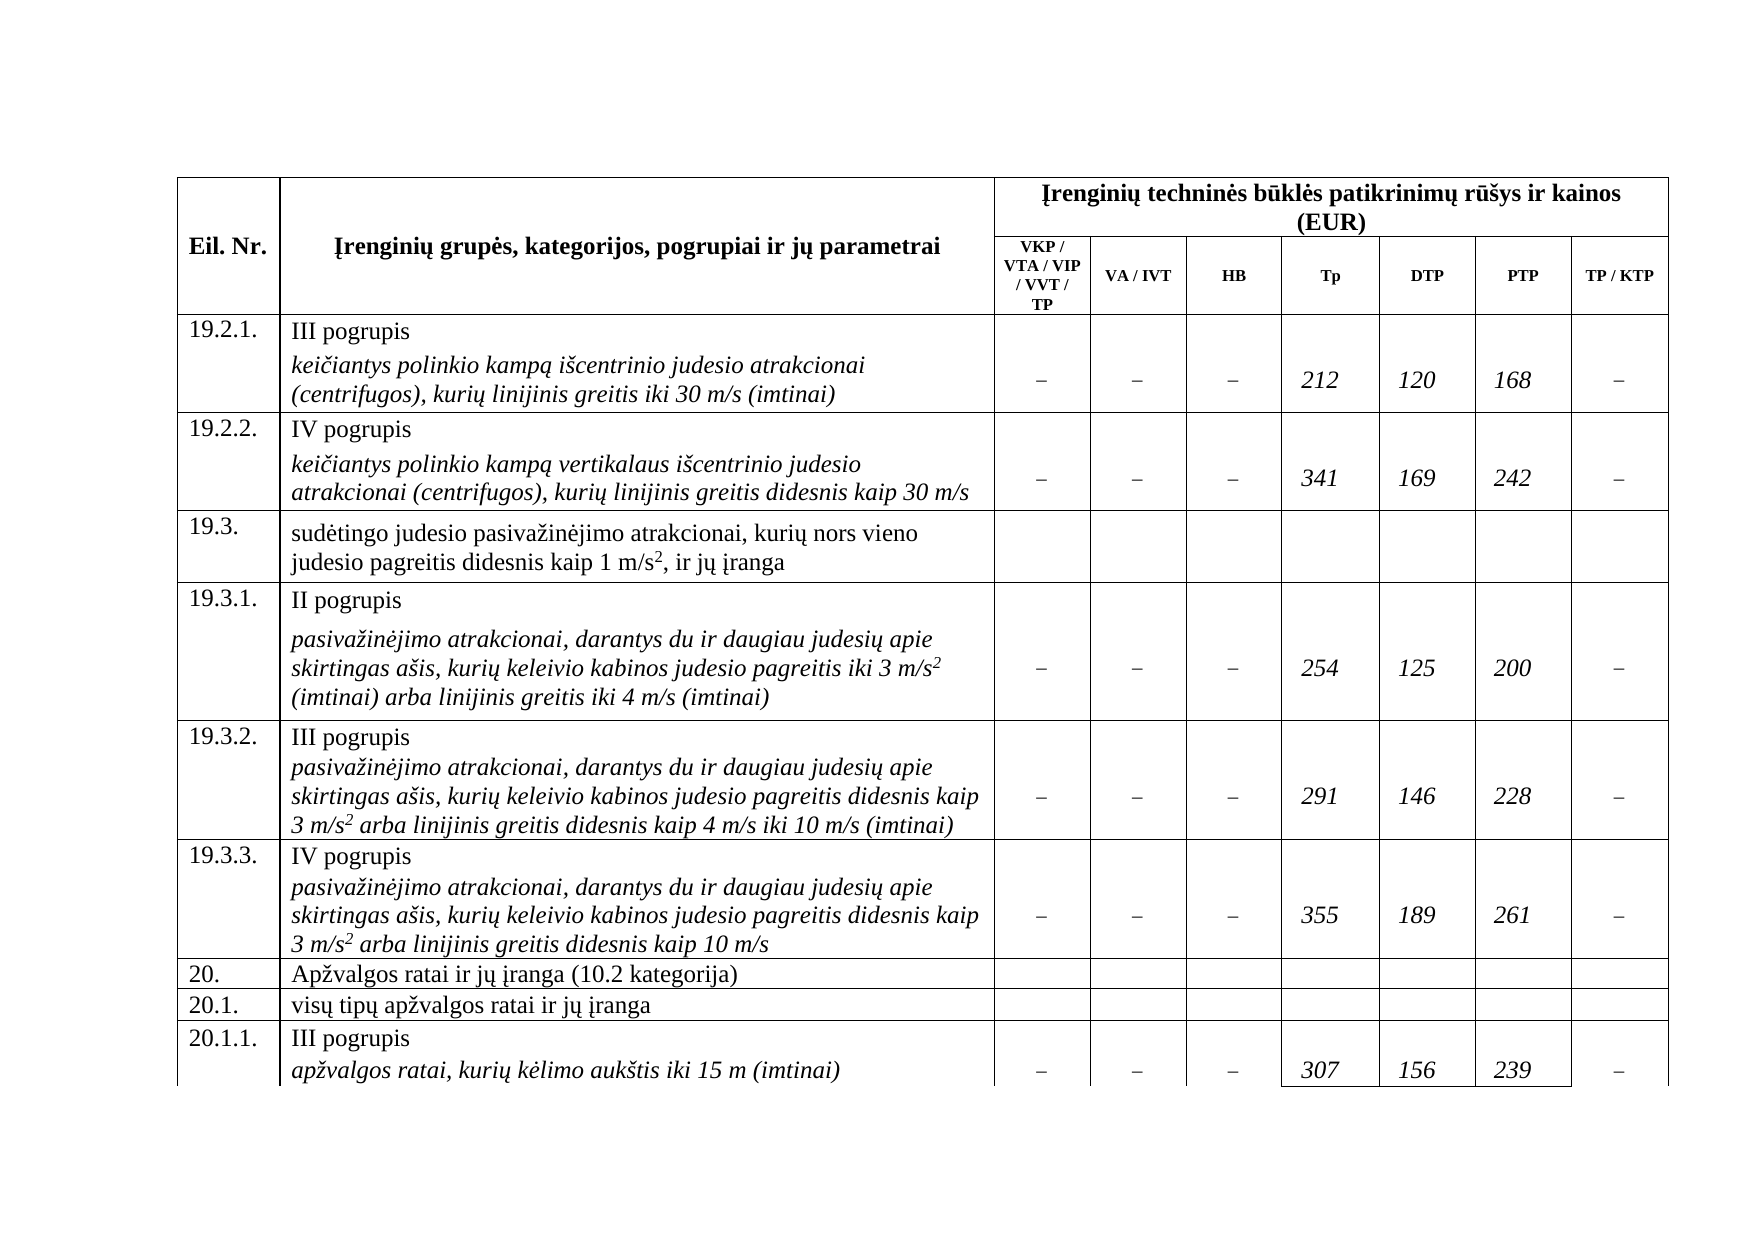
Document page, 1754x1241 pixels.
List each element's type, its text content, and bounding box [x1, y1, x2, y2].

table_cell [1091, 1021, 1186, 1053]
table_cell – [1187, 346, 1281, 412]
table_cell [1282, 583, 1379, 615]
table_cell [995, 413, 1090, 445]
table_cell [1476, 1021, 1571, 1053]
table_cell 19.3. [178, 511, 279, 582]
table_cell [1091, 511, 1186, 582]
table_cell [995, 583, 1090, 615]
table_cell 156 [1380, 1053, 1475, 1086]
table_cell [1282, 315, 1379, 346]
table_cell 242 [1476, 445, 1571, 510]
table_cell [1380, 840, 1475, 872]
table_cell [1091, 959, 1186, 988]
table_cell 19.3.2. [178, 721, 279, 752]
table_cell – [1187, 872, 1281, 958]
table_header Eil. Nr. [178, 178, 279, 313]
table_cell Apžvalgos ratai ir jų įranga (10.2 kategorija) [281, 959, 994, 988]
table_cell 212 [1282, 346, 1379, 412]
table_cell – [1091, 615, 1186, 720]
table_cell [1572, 959, 1668, 988]
table_cell apžvalgos ratai, kurių kėlimo aukštis iki 15 m (imtinai) [281, 1053, 994, 1086]
table_cell – [1572, 1053, 1668, 1086]
table_cell IV pogrupis [281, 413, 994, 445]
table_cell [178, 753, 279, 839]
table_cell – [1187, 615, 1281, 720]
table_cell 20. [178, 959, 279, 988]
table_cell [1187, 583, 1281, 615]
table_cell [178, 445, 279, 510]
table_cell 19.3.3. [178, 840, 279, 872]
table_cell [995, 989, 1090, 1020]
table_cell [1572, 315, 1668, 346]
table_cell – [1572, 615, 1668, 720]
table_cell [1476, 583, 1571, 615]
table_cell – [1572, 445, 1668, 510]
table_cell [1572, 583, 1668, 615]
table_cell – [995, 615, 1090, 720]
table_cell – [1091, 346, 1186, 412]
table_cell – [1091, 445, 1186, 510]
table_cell visų tipų apžvalgos ratai ir jų įranga [281, 989, 994, 1020]
table_cell [1476, 959, 1571, 988]
table_cell – [1091, 753, 1186, 839]
table_cell [1476, 840, 1571, 872]
table_cell III pogrupis [281, 315, 994, 346]
table_cell [1380, 1021, 1475, 1053]
table_cell VKP / VTA / VIP / VVT / TP [995, 237, 1090, 313]
table_cell [1380, 959, 1475, 988]
table_cell [1476, 511, 1571, 582]
table_cell [1380, 511, 1475, 582]
table_cell [1572, 721, 1668, 752]
table_cell pasivažinėjimo atrakcionai, darantys du ir daugiau judesių apie skirtingas ašis, kurių keleivio kabinos judesio pagreitis iki 3 m/s2 (imtinai) arba linijinis greitis iki 4 m/s (imtinai) [281, 615, 994, 720]
table_cell – [995, 872, 1090, 958]
table_cell [1572, 1021, 1668, 1053]
table_cell 20.1. [178, 989, 279, 1020]
table_cell – [995, 1053, 1090, 1086]
table_cell [1380, 721, 1475, 752]
table_cell [1091, 413, 1186, 445]
table_cell – [1572, 872, 1668, 958]
table_cell III pogrupis [281, 721, 994, 752]
table_cell 120 [1380, 346, 1475, 412]
table_cell [995, 721, 1090, 752]
table_header Įrenginių techninės būklės patikrinimų rūšys ir kainos (EUR) [995, 178, 1668, 236]
table_cell [995, 959, 1090, 988]
table_cell 169 [1380, 445, 1475, 510]
table_cell 239 [1476, 1053, 1571, 1086]
table_cell – [1091, 872, 1186, 958]
table_cell 189 [1380, 872, 1475, 958]
table_cell [1476, 721, 1571, 752]
table_cell [995, 1021, 1090, 1053]
table_cell [1187, 1021, 1281, 1053]
table_cell 254 [1282, 615, 1379, 720]
table_cell [1572, 989, 1668, 1020]
table_cell [1187, 413, 1281, 445]
table_cell 20.1.1. [178, 1021, 279, 1053]
table_cell [1091, 840, 1186, 872]
table_cell [995, 315, 1090, 346]
table_cell [1282, 511, 1379, 582]
table_cell [1091, 721, 1186, 752]
table_cell [1476, 989, 1571, 1020]
table_cell – [1091, 1053, 1186, 1086]
table_cell [1282, 1021, 1379, 1053]
table_cell [1091, 989, 1186, 1020]
table_cell [995, 840, 1090, 872]
table_cell [1187, 959, 1281, 988]
table_cell 125 [1380, 615, 1475, 720]
table_cell [1282, 840, 1379, 872]
table_cell [1282, 413, 1379, 445]
table_cell – [1572, 346, 1668, 412]
table_cell – [995, 346, 1090, 412]
table_cell – [1187, 1053, 1281, 1086]
table_cell [1091, 583, 1186, 615]
table_cell [1187, 511, 1281, 582]
table_cell 261 [1476, 872, 1571, 958]
table_cell 168 [1476, 346, 1571, 412]
table_cell 146 [1380, 753, 1475, 839]
table_cell [1380, 413, 1475, 445]
table_cell [1187, 840, 1281, 872]
table_cell [178, 346, 279, 412]
table_cell – [1572, 753, 1668, 839]
table_cell Tp [1282, 237, 1379, 313]
table_cell [178, 1053, 279, 1086]
table_cell 19.3.1. [178, 583, 279, 615]
table_cell – [995, 753, 1090, 839]
table_cell [178, 872, 279, 958]
table_cell III pogrupis [281, 1021, 994, 1053]
table_cell [1187, 721, 1281, 752]
table_cell [1282, 721, 1379, 752]
table_cell 355 [1282, 872, 1379, 958]
table_cell TP / KTP [1572, 237, 1668, 313]
table_cell keičiantys polinkio kampą išcentrinio judesio atrakcionai (centrifugos), kurių linijinis greitis iki 30 m/s (imtinai) [281, 346, 994, 412]
table_cell – [1187, 753, 1281, 839]
table_cell [1187, 315, 1281, 346]
table_cell 19.2.1. [178, 315, 279, 346]
table_cell 341 [1282, 445, 1379, 510]
table_cell sudėtingo judesio pasivažinėjimo atrakcionai, kurių nors vieno judesio pagreitis didesnis kaip 1 m/s2, ir jų įranga [281, 511, 994, 582]
table_cell 228 [1476, 753, 1571, 839]
table_cell 307 [1282, 1053, 1379, 1086]
table_cell [1380, 989, 1475, 1020]
table_cell [1380, 315, 1475, 346]
table_cell [1572, 413, 1668, 445]
table_cell 291 [1282, 753, 1379, 839]
table_cell [1476, 315, 1571, 346]
table_cell – [995, 445, 1090, 510]
table_cell PTP [1476, 237, 1571, 313]
table_cell HB [1187, 237, 1281, 313]
table_cell [1572, 511, 1668, 582]
table_cell [995, 511, 1090, 582]
table_cell [178, 615, 279, 720]
table_cell [1572, 840, 1668, 872]
table_cell – [1187, 445, 1281, 510]
table_cell [1282, 959, 1379, 988]
table_cell DTP [1380, 237, 1475, 313]
table_cell [1380, 583, 1475, 615]
table_cell VA / IVT [1091, 237, 1186, 313]
table_cell [1187, 989, 1281, 1020]
table_cell 19.2.2. [178, 413, 279, 445]
table_cell [1476, 413, 1571, 445]
table_cell pasivažinėjimo atrakcionai, darantys du ir daugiau judesių apie skirtingas ašis, kurių keleivio kabinos judesio pagreitis didesnis kaip 3 m/s2 arba linijinis greitis didesnis kaip 10 m/s [281, 872, 994, 958]
table_cell pasivažinėjimo atrakcionai, darantys du ir daugiau judesių apie skirtingas ašis, kurių keleivio kabinos judesio pagreitis didesnis kaip 3 m/s2 arba linijinis greitis didesnis kaip 4 m/s iki 10 m/s (imtinai) [281, 753, 994, 839]
table_cell keičiantys polinkio kampą vertikalaus išcentrinio judesio atrakcionai (centrifugos), kurių linijinis greitis didesnis kaip 30 m/s [281, 445, 994, 510]
table_cell [1091, 315, 1186, 346]
table_cell 200 [1476, 615, 1571, 720]
table_header Įrenginių grupės, kategorijos, pogrupiai ir jų parametrai [281, 178, 994, 313]
table_cell [1282, 989, 1379, 1020]
table_cell II pogrupis [281, 583, 994, 615]
table_cell IV pogrupis [281, 840, 994, 872]
